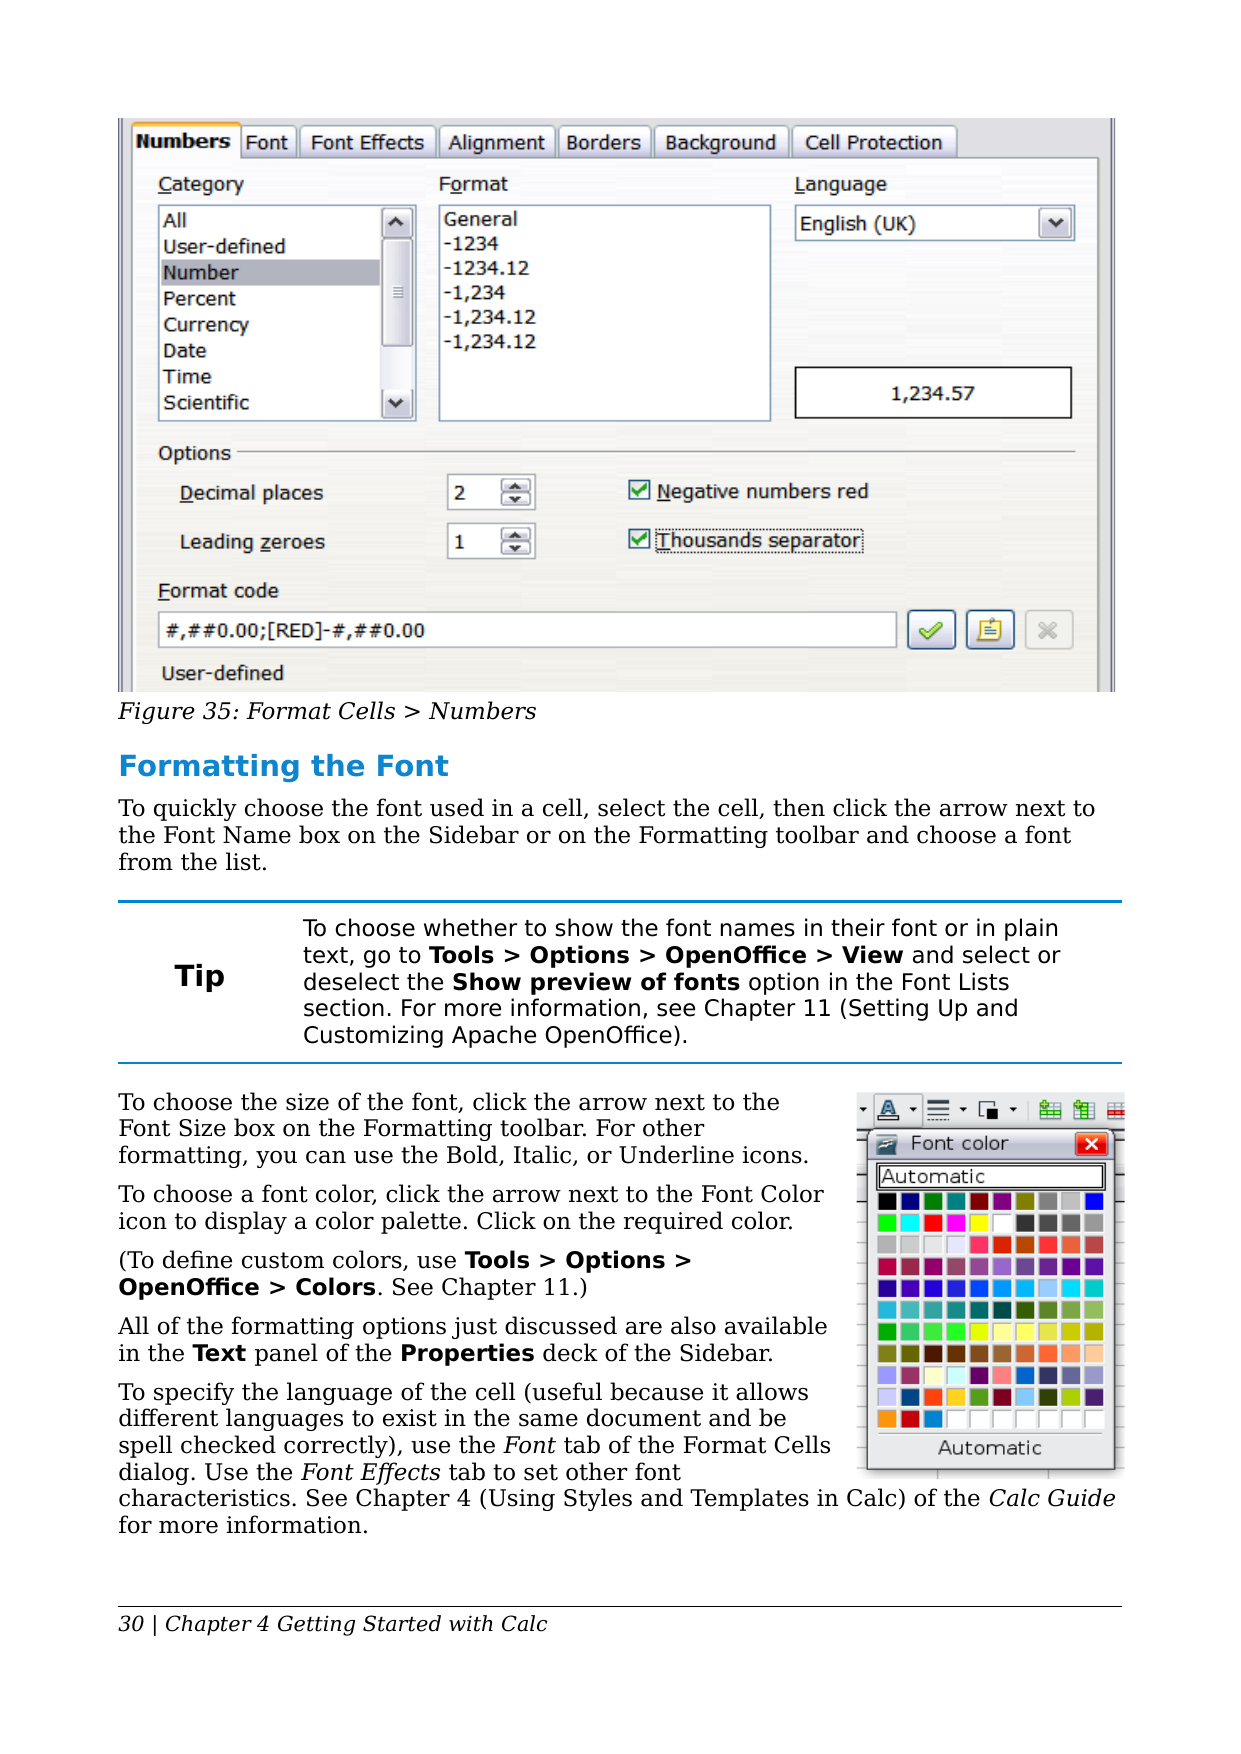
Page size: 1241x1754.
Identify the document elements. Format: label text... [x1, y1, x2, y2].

text (To define custom colors, use Tools > Options > OpenOffice > Colors. See Chapter 11.) [118, 1247, 856, 1301]
table_header Tip [118, 903, 281, 1062]
subtitle Formatting the Font [118, 749, 1122, 783]
text To choose a font color, click the arrow next to the Font Color icon to display a color palette. Click on the required color. [118, 1181, 856, 1235]
picture [856, 1091, 1125, 1479]
text Figure 35: Format Cells > Numbers [118, 698, 1115, 725]
text To choose the size of the font, click the arrow next to the Font Size box on the Formatting toolbar. For other formatting, you can use the Bold, Italic, or Underline icons. [118, 1089, 1122, 1169]
text All of the formatting options just discussed are also available in the Text panel of the Properties deck of the Sidebar. [118, 1313, 856, 1366]
text To quickly choose the font used in a cell, select the cell, then click the arrow next to the Font Name box on the Sidebar or on the Formatting toolbar and choose a font from the list. [118, 795, 1122, 875]
table_header To choose whether to show the font names in their font or in plain text, go to Tools > Options > OpenOffice > View and select or deselect the Show preview of fonts option in the Font Lists section. For more information, see Chapter 11 (Setting Up and Customizing Apache OpenOffice). [281, 903, 1122, 1062]
picture [118, 118, 1116, 692]
text To specify the language of the cell (useful because it allows different languages to exist in the same document and be spell checked correctly), use the Font tab of the Format Cells dialog. Use the Font Effects tab to set other font characteristics. See Chapter 4 (Using Styles and Templates in Calc) of the Calc Guide for more information. [118, 1379, 1122, 1539]
